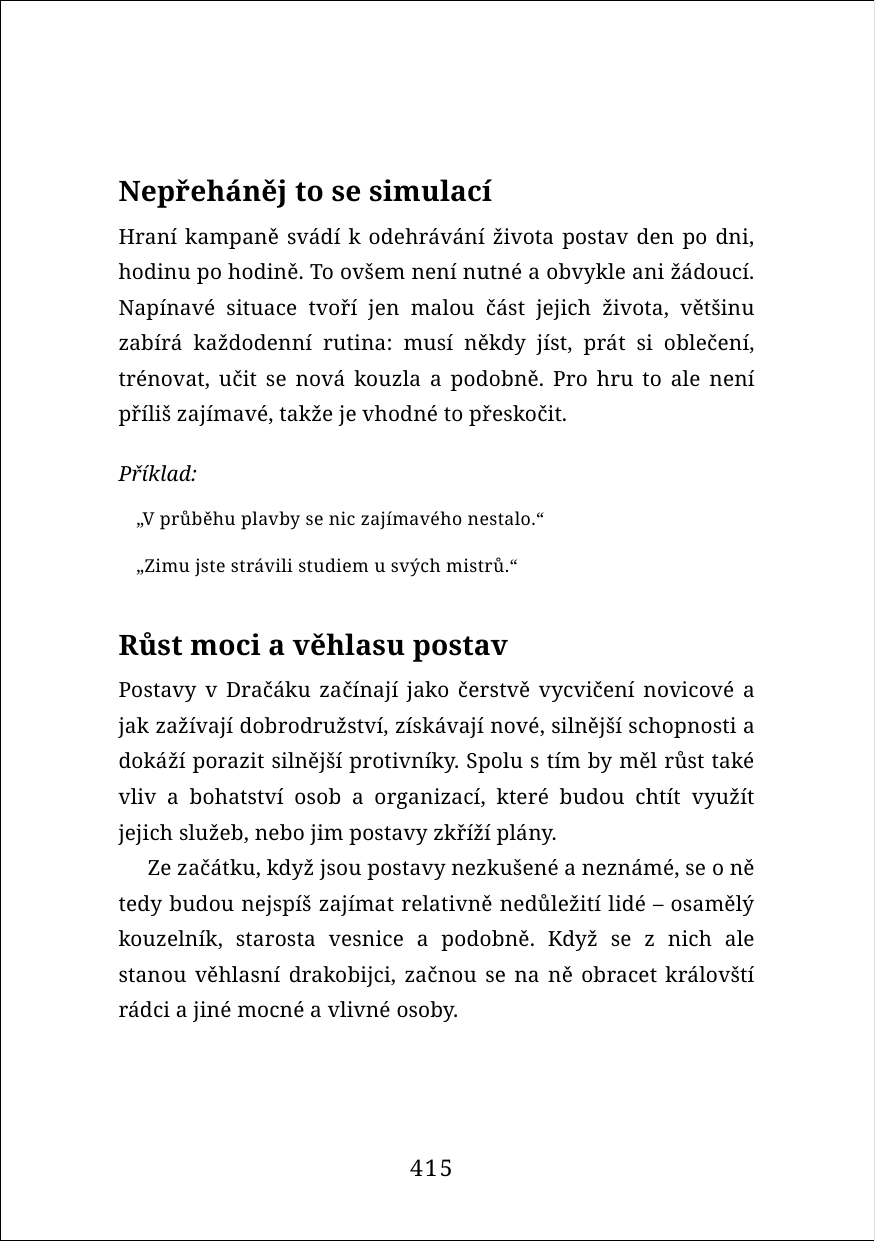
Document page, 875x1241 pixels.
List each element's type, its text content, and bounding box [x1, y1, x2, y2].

subtitle Růst moci a věhlasu postav [118, 625, 756, 664]
subtitle Nepřeháněj to se simulací [118, 172, 756, 210]
text „Zimu jste strávili studiem u svých mistrů.“ [136, 554, 756, 578]
text „V průběhu plavby se nic zajímavého nestalo.“ [136, 506, 756, 530]
text Příklad: [118, 459, 756, 487]
text Hraní kampaně svádí k odehrávání života postav den po dni, hodinu po hodině. To ovšem není nutné a obvykle ani žádoucí. Napínavé situace tvoří jen malou část jejich života, většinu zabírá každodenní rutina: musí někdy jíst, prát si oblečení, trénovat, učit se nová kouzla a podobně. Pro hru to ale není příliš zajímavé, takže je vhodné to přeskočit. [118, 222, 756, 428]
text Postavy v Dračáku začínají jako čerstvě vycvičení novicové a jak zažívají dobrodružství, získávají nové, silnější schopnosti a dokáží porazit silnější protivníky. Spolu s tím by měl růst také vliv a bohatství osob a organizací, které budou chtít využít jejich služeb, nebo jim postavy zkříží plány. Ze začátku, když jsou postavy nezkušené a neznámé, se o ně tedy budou nejspíš zajímat relativně nedůležití lidé – osamělý kouzelník, starosta vesnice a podobně. Když se z nich ale stanou věhlasní drakobijci, začnou se na ně obracet královští rádci a jiné mocné a vlivné osoby. [118, 676, 756, 1024]
